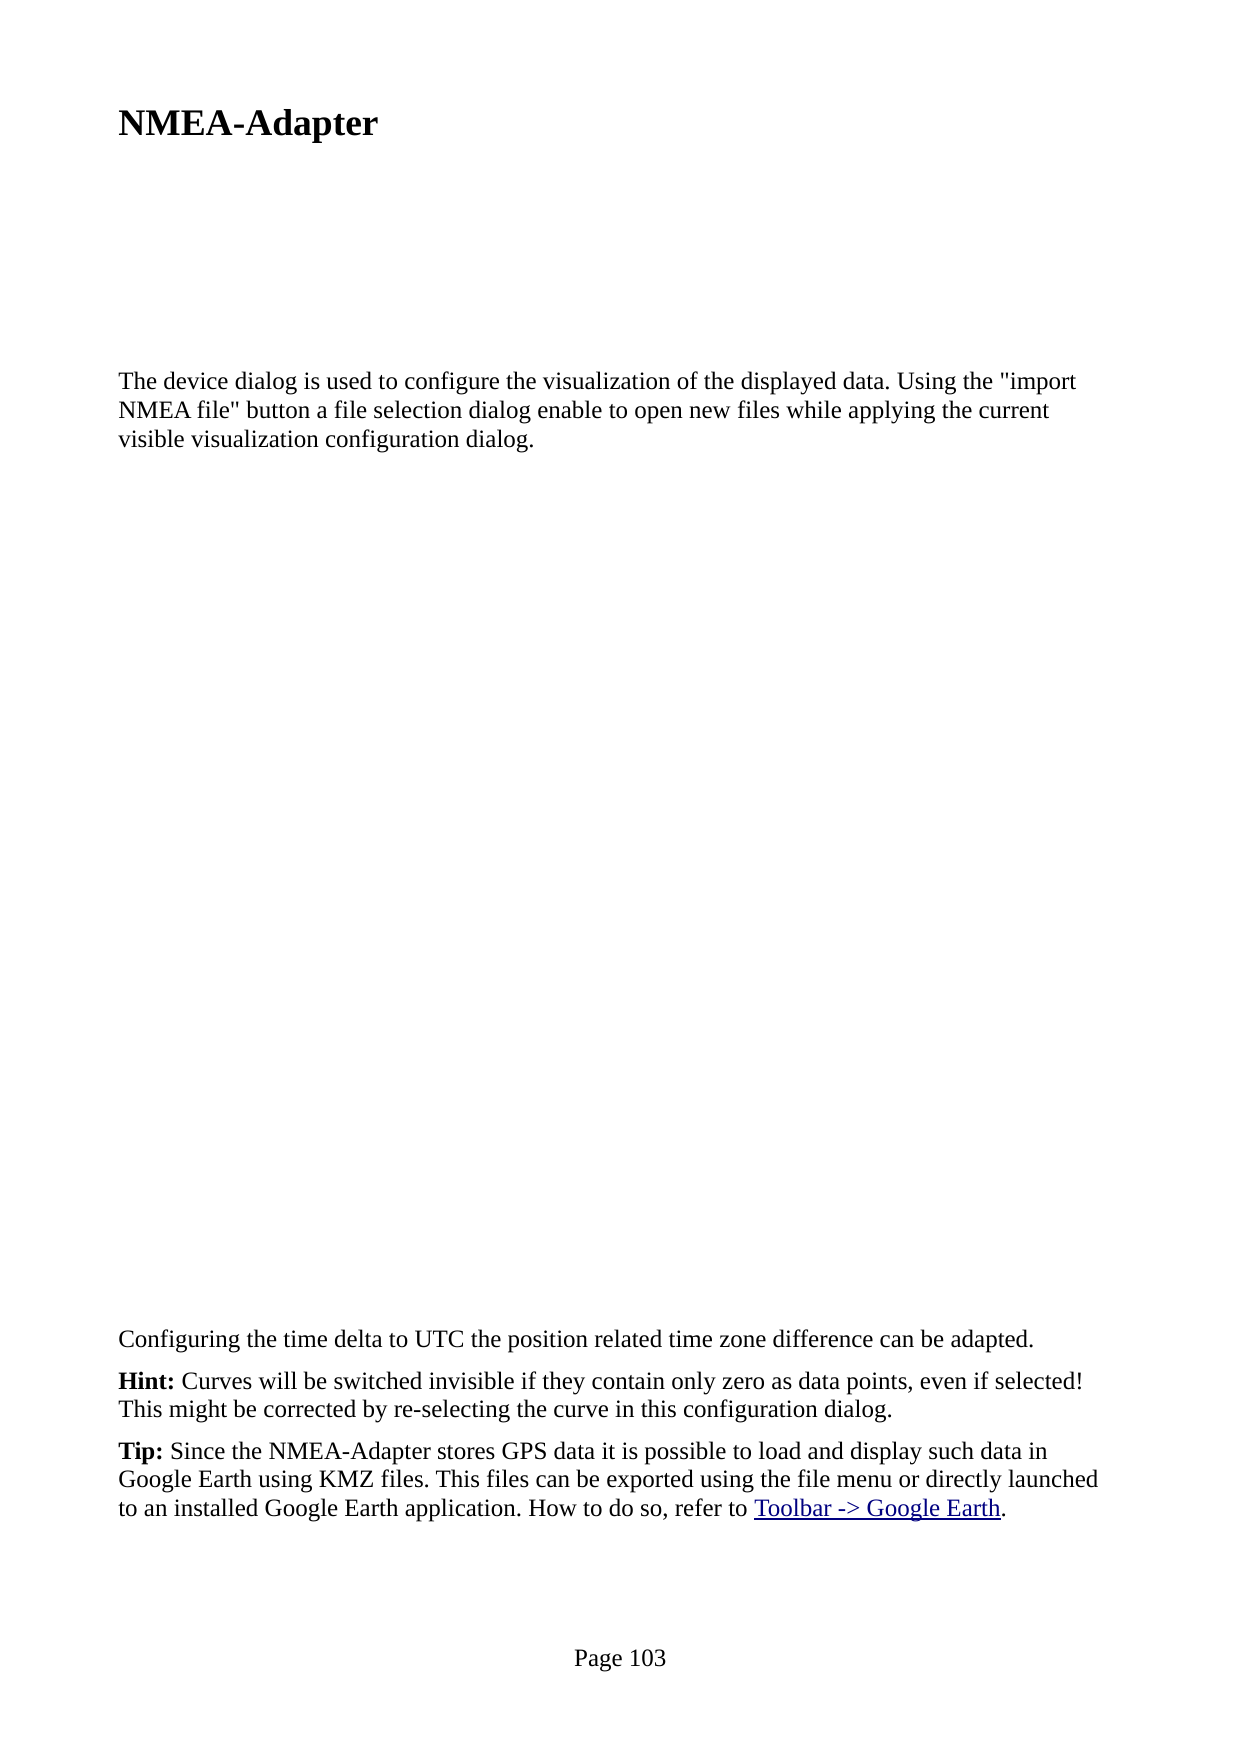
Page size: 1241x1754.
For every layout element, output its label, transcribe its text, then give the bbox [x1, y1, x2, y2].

text Configuring the time delta to UTC the position related time zone difference can be adapted. [118, 1324, 1122, 1353]
text Hint: Curves will be switched invisible if they contain only zero as data points, even if selected! This might be corrected by re-selecting the curve in this configuration dialog. [118, 1366, 1122, 1423]
text Tip: Since the NMEA-Adapter stores GPS data it is possible to load and display such data in Google Earth using KMZ files. This files can be exported using the file menu or directly launched to an installed Google Earth application. How to do so, refer to Toolbar -> Google Earth. [118, 1436, 1122, 1522]
subtitle NMEA-Adapter [118, 100, 1122, 143]
text The device dialog is used to configure the visualization of the displayed data. Using the "import NMEA file" button a file selection dialog enable to open new files while applying the current visible visualization configuration dialog. [118, 366, 1122, 453]
